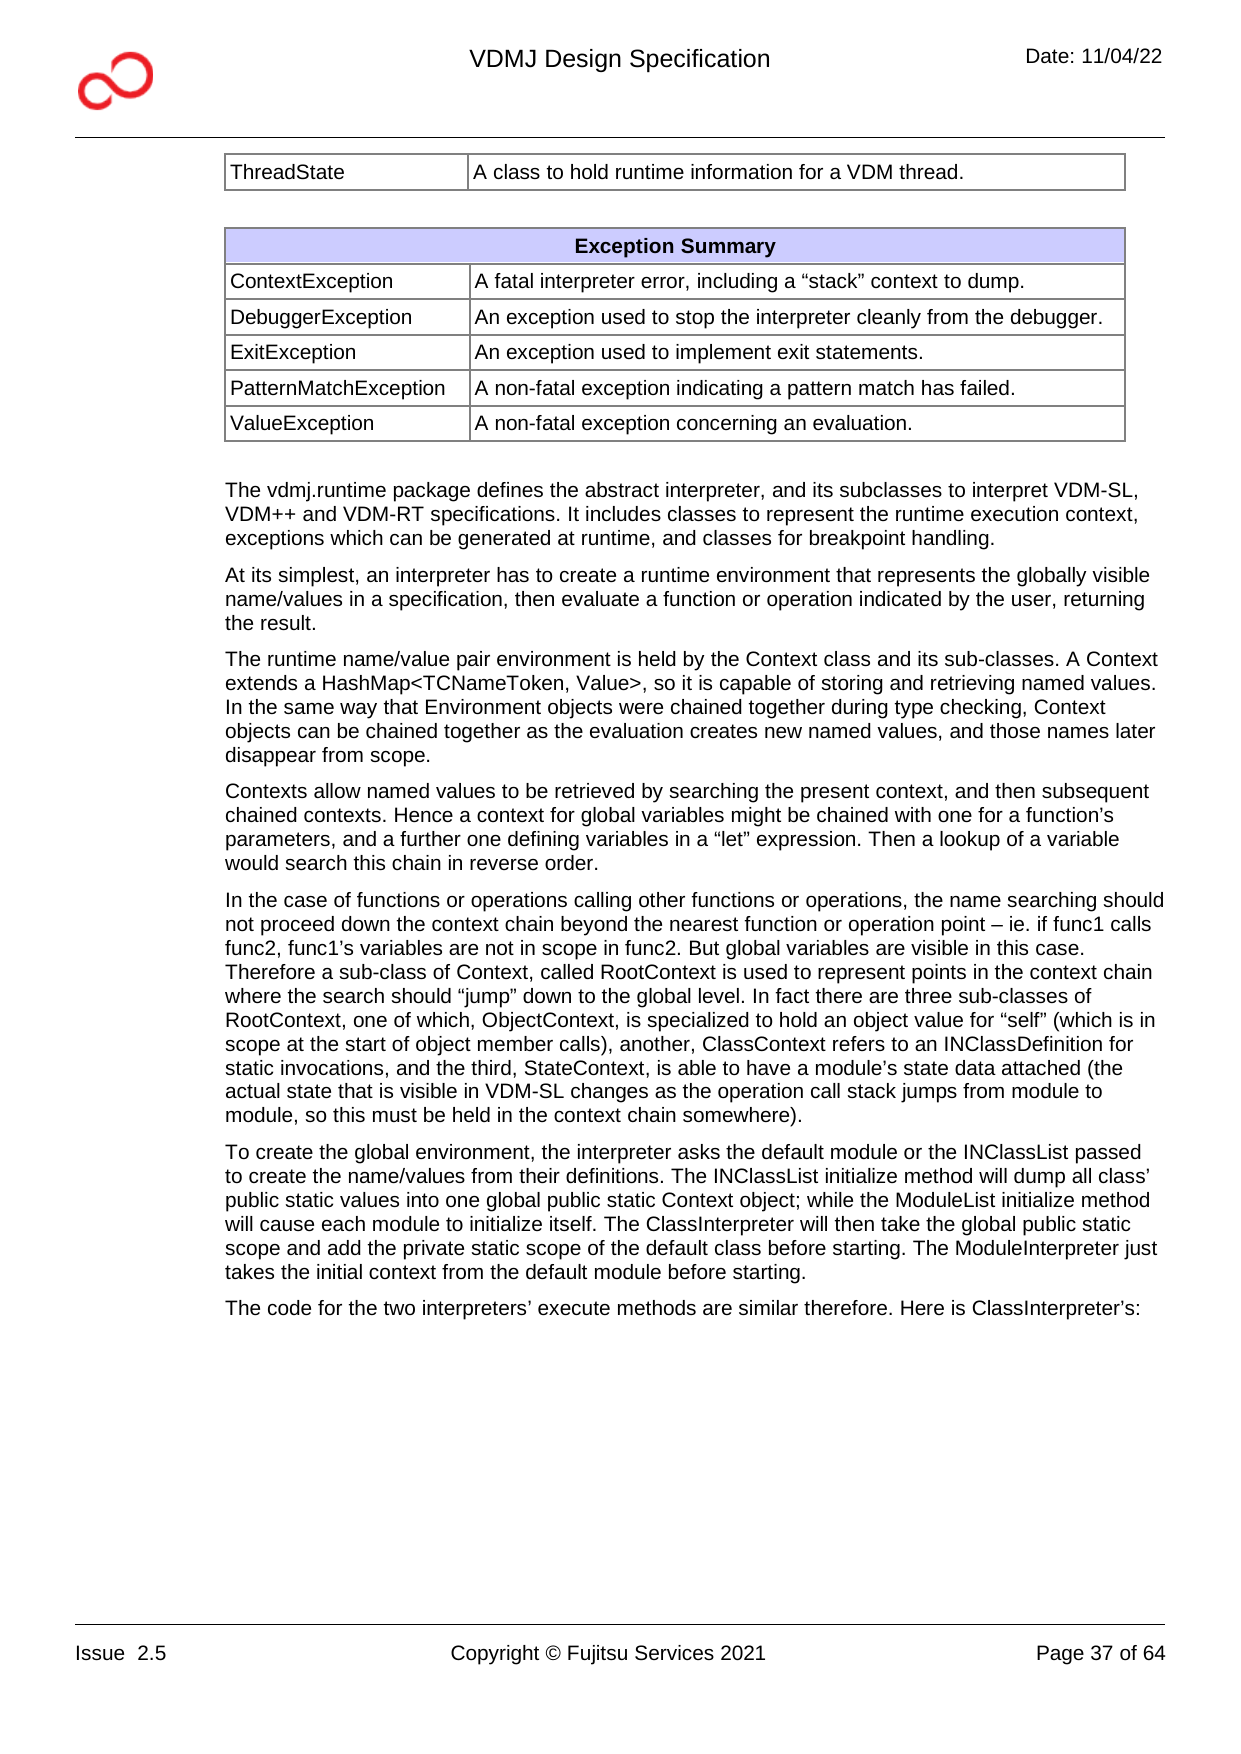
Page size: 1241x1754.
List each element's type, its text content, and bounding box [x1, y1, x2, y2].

picture [78, 44, 153, 120]
table_cell ExitException [226, 336, 469, 369]
text In the case of functions or operations calling other functions or operations, the name searching should not proceed down the context chain beyond the nearest function or operation point – ie. if func1 calls func2, func1’s variables are not in scope in func2. But global variables are visible in this case. Therefore a sub-class of Context, called RootContext is used to represent points in the context chain where the search should “jump” down to the global level. In fact there are three sub-classes of RootContext, one of which, ObjectContext, is specialized to hold an object value for “self” (which is in scope at the start of object member calls), another, ClassContext refers to an INClassDefinition for static invocations, and the third, StateContext, is able to have a module’s state data attached (the actual state that is visible in VDM-SL changes as the operation call stack jumps from module to module, so this must be held in the context chain somewhere). [225, 888, 1165, 1128]
table_cell A non-fatal exception concerning an evaluation. [471, 407, 1124, 440]
table_cell An exception used to implement exit statements. [471, 336, 1124, 369]
text At its simplest, an interpreter has to create a runtime environment that represents the globally visible name/values in a specification, then evaluate a function or operation indicated by the user, returning the result. [225, 563, 1165, 635]
table_cell A non-fatal exception indicating a pattern match has failed. [471, 371, 1124, 404]
text To create the global environment, the interpreter asks the default module or the INClassList passed to create the name/values from their definitions. The INClassList initialize method will dump all class’ public static values into one global public static Context object; while the ModuleList initialize method will cause each module to initialize itself. The ClassInterpreter will then take the global public static scope and add the private static scope of the default class before starting. The ModuleInterpreter just takes the initial context from the default module before starting. [225, 1140, 1165, 1284]
table_cell ThreadState [226, 155, 467, 188]
text The vdmj.runtime package defines the abstract interpreter, and its subclasses to interpret VDM-SL, VDM++ and VDM-RT specifications. It includes classes to represent the runtime execution context, exceptions which can be generated at runtime, and classes for breakpoint handling. [225, 479, 1165, 551]
table_cell An exception used to stop the interpreter cleanly from the debugger. [471, 300, 1124, 333]
table_cell A class to hold runtime information for a VDM thread. [469, 155, 1124, 188]
table_cell PatternMatchException [226, 371, 469, 404]
table_cell ValueException [226, 407, 469, 440]
text The code for the two interpreters’ execute methods are similar therefore. Here is ClassInterpreter’s: [225, 1296, 1165, 1320]
text Contexts allow named values to be retrieved by searching the present context, and then subsequent chained contexts. Hence a context for global variables might be chained with one for a function’s parameters, and a further one defining variables in a “let” expression. Then a lookup of a variable would search this chain in reverse order. [225, 780, 1165, 876]
table_header Exception Summary [226, 229, 1124, 262]
table_cell A fatal interpreter error, including a “stack” context to dump. [471, 265, 1124, 298]
text The runtime name/value pair environment is held by the Context class and its sub-classes. A Context extends a HashMap<TCNameToken, Value>, so it is capable of storing and retrieving named values. In the same way that Environment objects were chained together during type checking, Context objects can be chained together as the evaluation creates new named values, and those names later disappear from scope. [225, 647, 1165, 767]
table_cell ContextException [226, 265, 469, 298]
table_cell DebuggerException [226, 300, 469, 333]
